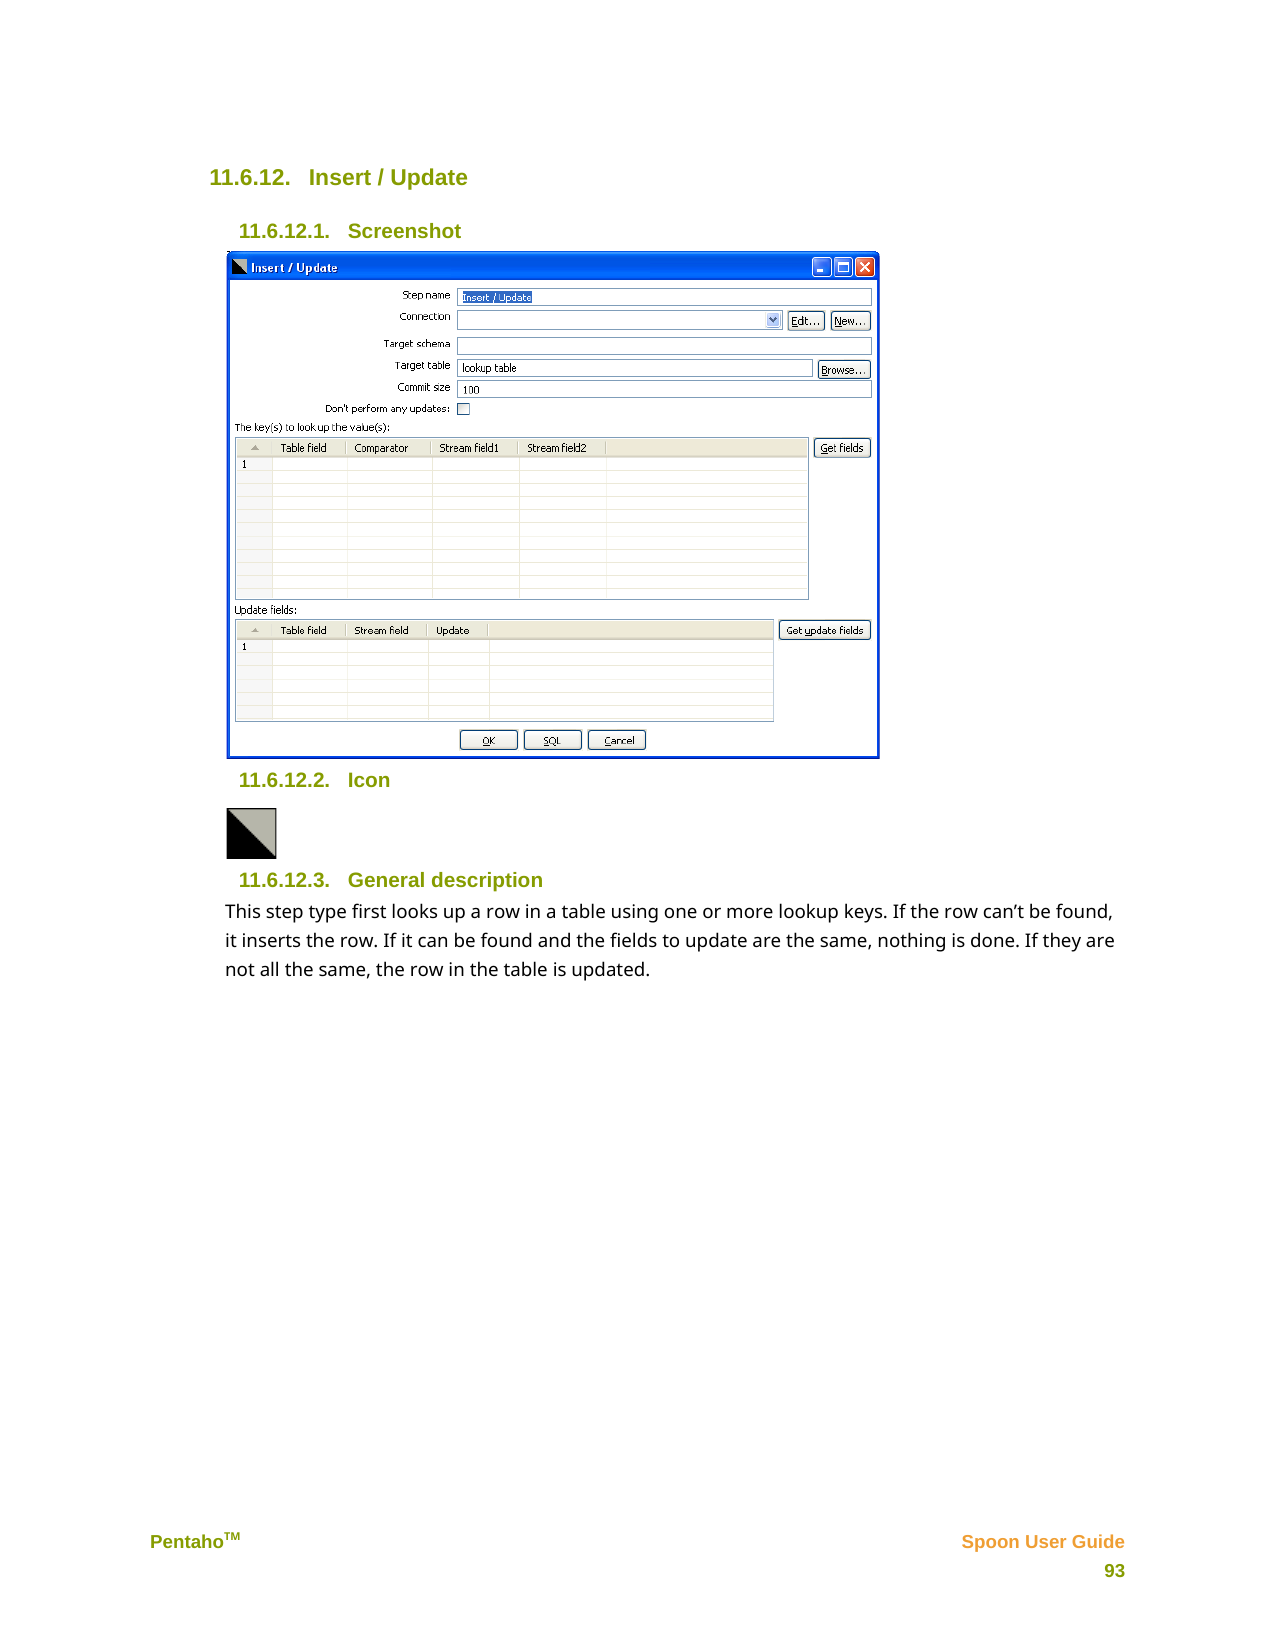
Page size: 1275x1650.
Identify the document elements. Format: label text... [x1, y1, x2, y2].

subtitle Icon [225, 759, 1125, 794]
text This step type first looks up a row in a table using one or more lookup keys. If the row can’t be found, it inserts the row. If it can be found and the fields to update are the same, nothing is done. If they are not all the same, the row in the table is updated. [225, 895, 1125, 983]
picture [226, 251, 880, 759]
subtitle General description [225, 807, 1125, 894]
picture [226, 808, 277, 859]
subtitle Insert / Update [209, 157, 1125, 192]
subtitle Screenshot [239, 211, 1125, 246]
